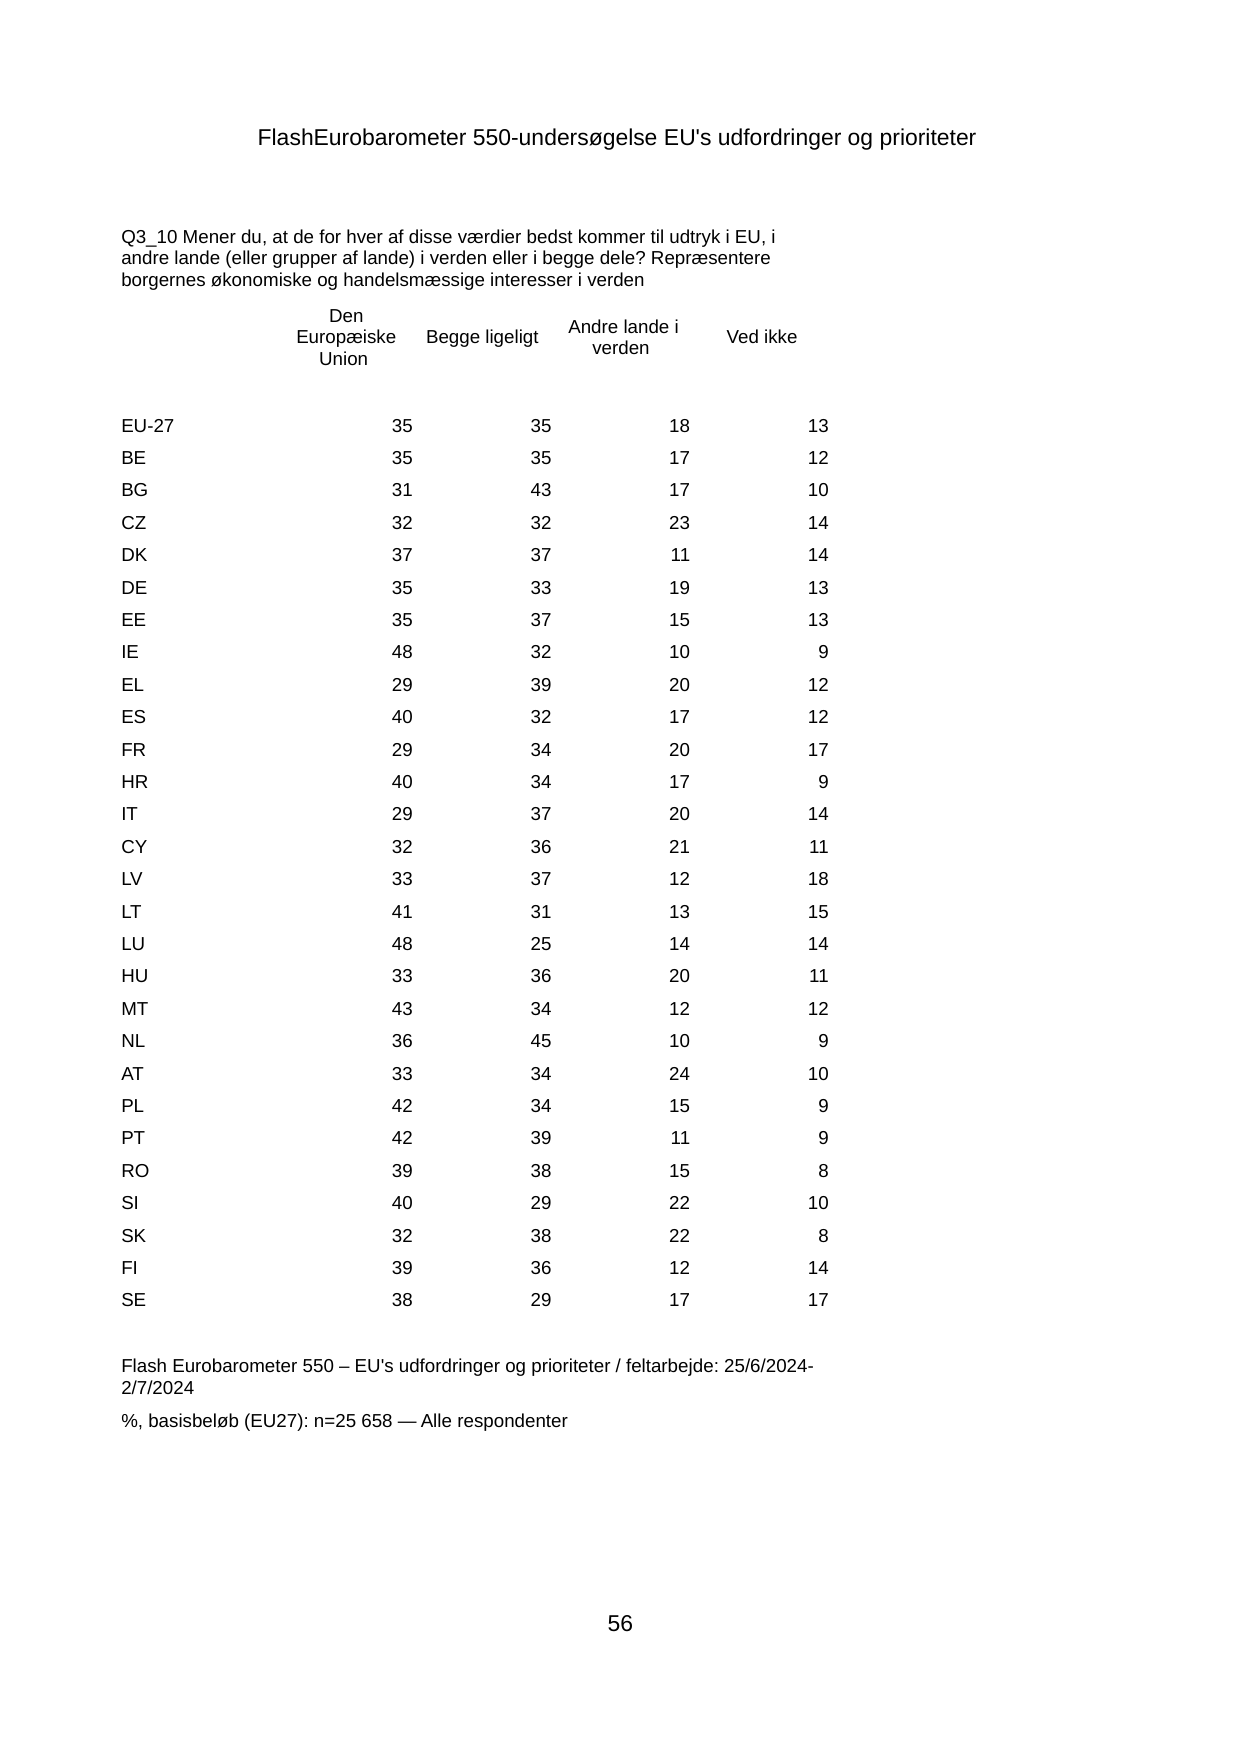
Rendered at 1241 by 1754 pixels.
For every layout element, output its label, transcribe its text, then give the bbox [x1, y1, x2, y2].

table_cell 43 [277, 992, 415, 1024]
table_cell 14 [554, 928, 693, 960]
table_cell ES [118, 701, 197, 733]
table_cell [198, 409, 277, 441]
table_cell 38 [277, 1284, 415, 1316]
table_cell 13 [693, 409, 831, 441]
table_cell [198, 1089, 277, 1122]
table_cell RO [118, 1154, 197, 1187]
table_cell 37 [415, 798, 554, 830]
table_cell 35 [277, 604, 415, 636]
table_cell [198, 733, 277, 765]
table_cell SI [118, 1187, 197, 1219]
table_cell 40 [277, 765, 415, 798]
table_cell 15 [693, 895, 831, 927]
table_cell 29 [277, 733, 415, 765]
table_cell SE [118, 1284, 197, 1316]
table_cell 11 [554, 1122, 693, 1154]
table_cell [198, 863, 277, 895]
table_cell 14 [693, 1251, 831, 1284]
table_cell 11 [554, 539, 693, 571]
table_cell 48 [277, 928, 415, 960]
table_cell [198, 474, 277, 506]
table_cell [198, 506, 277, 539]
table_cell 17 [554, 474, 693, 506]
table_cell [277, 377, 415, 409]
table_cell 11 [693, 830, 831, 863]
table_cell 34 [415, 733, 554, 765]
table_cell 12 [554, 863, 693, 895]
table_cell 35 [277, 571, 415, 603]
table_cell LV [118, 863, 197, 895]
table_cell [198, 441, 277, 474]
table_cell 20 [554, 668, 693, 701]
table_cell [198, 895, 277, 927]
table_cell 21 [554, 830, 693, 863]
table_cell [198, 604, 277, 636]
table_cell 12 [554, 1251, 693, 1284]
table_cell LT [118, 895, 197, 927]
table_cell SK [118, 1219, 197, 1251]
table_cell Ved ikke [693, 298, 831, 377]
table_cell 10 [554, 1025, 693, 1057]
table_cell 20 [554, 960, 693, 992]
table_cell FR [118, 733, 197, 765]
table_cell EU-27 [118, 409, 197, 441]
table_cell 32 [415, 506, 554, 539]
table_cell EE [118, 604, 197, 636]
table_cell [198, 1057, 277, 1089]
table_cell 35 [277, 441, 415, 474]
table_cell 32 [277, 830, 415, 863]
table_cell FI [118, 1251, 197, 1284]
table_cell 29 [415, 1187, 554, 1219]
table_cell 18 [693, 863, 831, 895]
table_cell IT [118, 798, 197, 830]
table_cell BE [118, 441, 197, 474]
table_cell 36 [415, 830, 554, 863]
table_cell 34 [415, 992, 554, 1024]
table_cell 33 [415, 571, 554, 603]
table_cell 10 [693, 474, 831, 506]
table_cell 35 [415, 441, 554, 474]
table_cell Flash Eurobarometer 550 – EU's udfordringer og prioriteter / feltarbejde: 25/6/2024-2/7/2024 [118, 1349, 831, 1404]
table_cell 9 [693, 636, 831, 668]
table_cell 17 [554, 765, 693, 798]
table_cell 20 [554, 733, 693, 765]
table_cell [554, 377, 693, 409]
table_cell 22 [554, 1187, 693, 1219]
table_cell [198, 1154, 277, 1187]
table_cell PL [118, 1089, 197, 1122]
table_cell 39 [277, 1251, 415, 1284]
table_cell NL [118, 1025, 197, 1057]
table_cell 36 [415, 1251, 554, 1284]
table_cell [198, 298, 277, 377]
table_cell EL [118, 668, 197, 701]
table_cell [198, 636, 277, 668]
table_cell 40 [277, 1187, 415, 1219]
table_cell 15 [554, 604, 693, 636]
table_cell 9 [693, 1089, 831, 1122]
table_cell 31 [277, 474, 415, 506]
table_cell 34 [415, 1089, 554, 1122]
table_cell [415, 377, 554, 409]
table_cell 14 [693, 798, 831, 830]
table_cell [554, 1316, 693, 1348]
table_cell 38 [415, 1154, 554, 1187]
table_cell 37 [277, 539, 415, 571]
table_cell 20 [554, 798, 693, 830]
table_cell 36 [415, 960, 554, 992]
table_cell [198, 701, 277, 733]
table_cell 35 [415, 409, 554, 441]
table_cell [198, 377, 277, 409]
table_cell [198, 928, 277, 960]
table_cell 48 [277, 636, 415, 668]
table_header Q3_10 Mener du, at de for hver af disse værdier bedst kommer til udtryk i EU, i andre lande (eller grupper af lande) i verden eller i begge dele? Repræsentere borgernes økonomiske og handelsmæssige interesser i verden [118, 218, 831, 297]
table_cell 34 [415, 765, 554, 798]
table_cell 15 [554, 1154, 693, 1187]
table_cell 10 [693, 1057, 831, 1089]
table_cell 14 [693, 506, 831, 539]
table_cell [693, 1316, 831, 1348]
table_cell MT [118, 992, 197, 1024]
table_cell 18 [554, 409, 693, 441]
table_cell [198, 1187, 277, 1219]
table_cell 39 [277, 1154, 415, 1187]
table_cell 8 [693, 1154, 831, 1187]
table_cell 8 [693, 1219, 831, 1251]
table_cell 9 [693, 1025, 831, 1057]
table_cell 12 [693, 668, 831, 701]
table_cell 17 [693, 1284, 831, 1316]
table_cell 31 [415, 895, 554, 927]
table_cell %, basisbeløb (EU27): n=25 658 — Alle respondenter [118, 1404, 831, 1437]
table_cell PT [118, 1122, 197, 1154]
table_cell [198, 1251, 277, 1284]
table_cell 23 [554, 506, 693, 539]
table_cell 9 [693, 765, 831, 798]
table_cell CY [118, 830, 197, 863]
table_cell 10 [693, 1187, 831, 1219]
table_cell 14 [693, 928, 831, 960]
table_cell DK [118, 539, 197, 571]
table_cell [277, 1316, 415, 1348]
table_cell [198, 960, 277, 992]
table_cell 15 [554, 1089, 693, 1122]
table_cell 17 [693, 733, 831, 765]
table_cell HR [118, 765, 197, 798]
table_cell 12 [554, 992, 693, 1024]
table_cell AT [118, 1057, 197, 1089]
table_cell [198, 798, 277, 830]
table_cell 22 [554, 1219, 693, 1251]
table_cell 14 [693, 539, 831, 571]
table_cell [198, 1219, 277, 1251]
table_cell 37 [415, 863, 554, 895]
table_cell 35 [277, 409, 415, 441]
table_cell Andre lande i verden [554, 298, 693, 377]
table_cell 36 [277, 1025, 415, 1057]
table_cell Begge ligeligt [415, 298, 554, 377]
table_cell 40 [277, 701, 415, 733]
table_cell 33 [277, 863, 415, 895]
table_cell 12 [693, 701, 831, 733]
table_cell 34 [415, 1057, 554, 1089]
table_cell 39 [415, 1122, 554, 1154]
table_cell [198, 830, 277, 863]
table_cell 38 [415, 1219, 554, 1251]
table_cell BG [118, 474, 197, 506]
table_cell 12 [693, 992, 831, 1024]
table_cell 32 [277, 506, 415, 539]
table_cell 29 [415, 1284, 554, 1316]
table_cell [118, 1316, 197, 1348]
table_cell DE [118, 571, 197, 603]
table_cell Den Europæiske Union [277, 298, 415, 377]
table_cell 29 [277, 668, 415, 701]
table_cell 29 [277, 798, 415, 830]
table_cell 12 [693, 441, 831, 474]
table_cell [198, 571, 277, 603]
table_cell 13 [693, 571, 831, 603]
table_cell [198, 1316, 277, 1348]
table_cell HU [118, 960, 197, 992]
table_cell 33 [277, 960, 415, 992]
table_cell 42 [277, 1089, 415, 1122]
table_cell 24 [554, 1057, 693, 1089]
table_cell LU [118, 928, 197, 960]
table_cell 32 [277, 1219, 415, 1251]
table_cell 25 [415, 928, 554, 960]
table_cell [198, 1025, 277, 1057]
table_cell 41 [277, 895, 415, 927]
table_cell 13 [693, 604, 831, 636]
table_cell [198, 539, 277, 571]
table_cell CZ [118, 506, 197, 539]
table_cell 39 [415, 668, 554, 701]
table_cell 32 [415, 701, 554, 733]
table_cell 32 [415, 636, 554, 668]
table_cell 17 [554, 1284, 693, 1316]
table_cell 45 [415, 1025, 554, 1057]
table_cell IE [118, 636, 197, 668]
table_cell 33 [277, 1057, 415, 1089]
table_cell 11 [693, 960, 831, 992]
table_cell 17 [554, 441, 693, 474]
table_cell 17 [554, 701, 693, 733]
table_cell [118, 377, 197, 409]
table_cell [198, 668, 277, 701]
table_cell [415, 1316, 554, 1348]
table_cell [198, 1284, 277, 1316]
table_cell 9 [693, 1122, 831, 1154]
table_cell [198, 765, 277, 798]
table_cell 37 [415, 604, 554, 636]
table_cell 37 [415, 539, 554, 571]
table_cell 10 [554, 636, 693, 668]
table_cell 42 [277, 1122, 415, 1154]
table_cell [198, 992, 277, 1024]
table_cell [693, 377, 831, 409]
table_cell [198, 1122, 277, 1154]
table_cell 43 [415, 474, 554, 506]
table_cell 13 [554, 895, 693, 927]
table_cell [118, 298, 197, 377]
table_cell 19 [554, 571, 693, 603]
